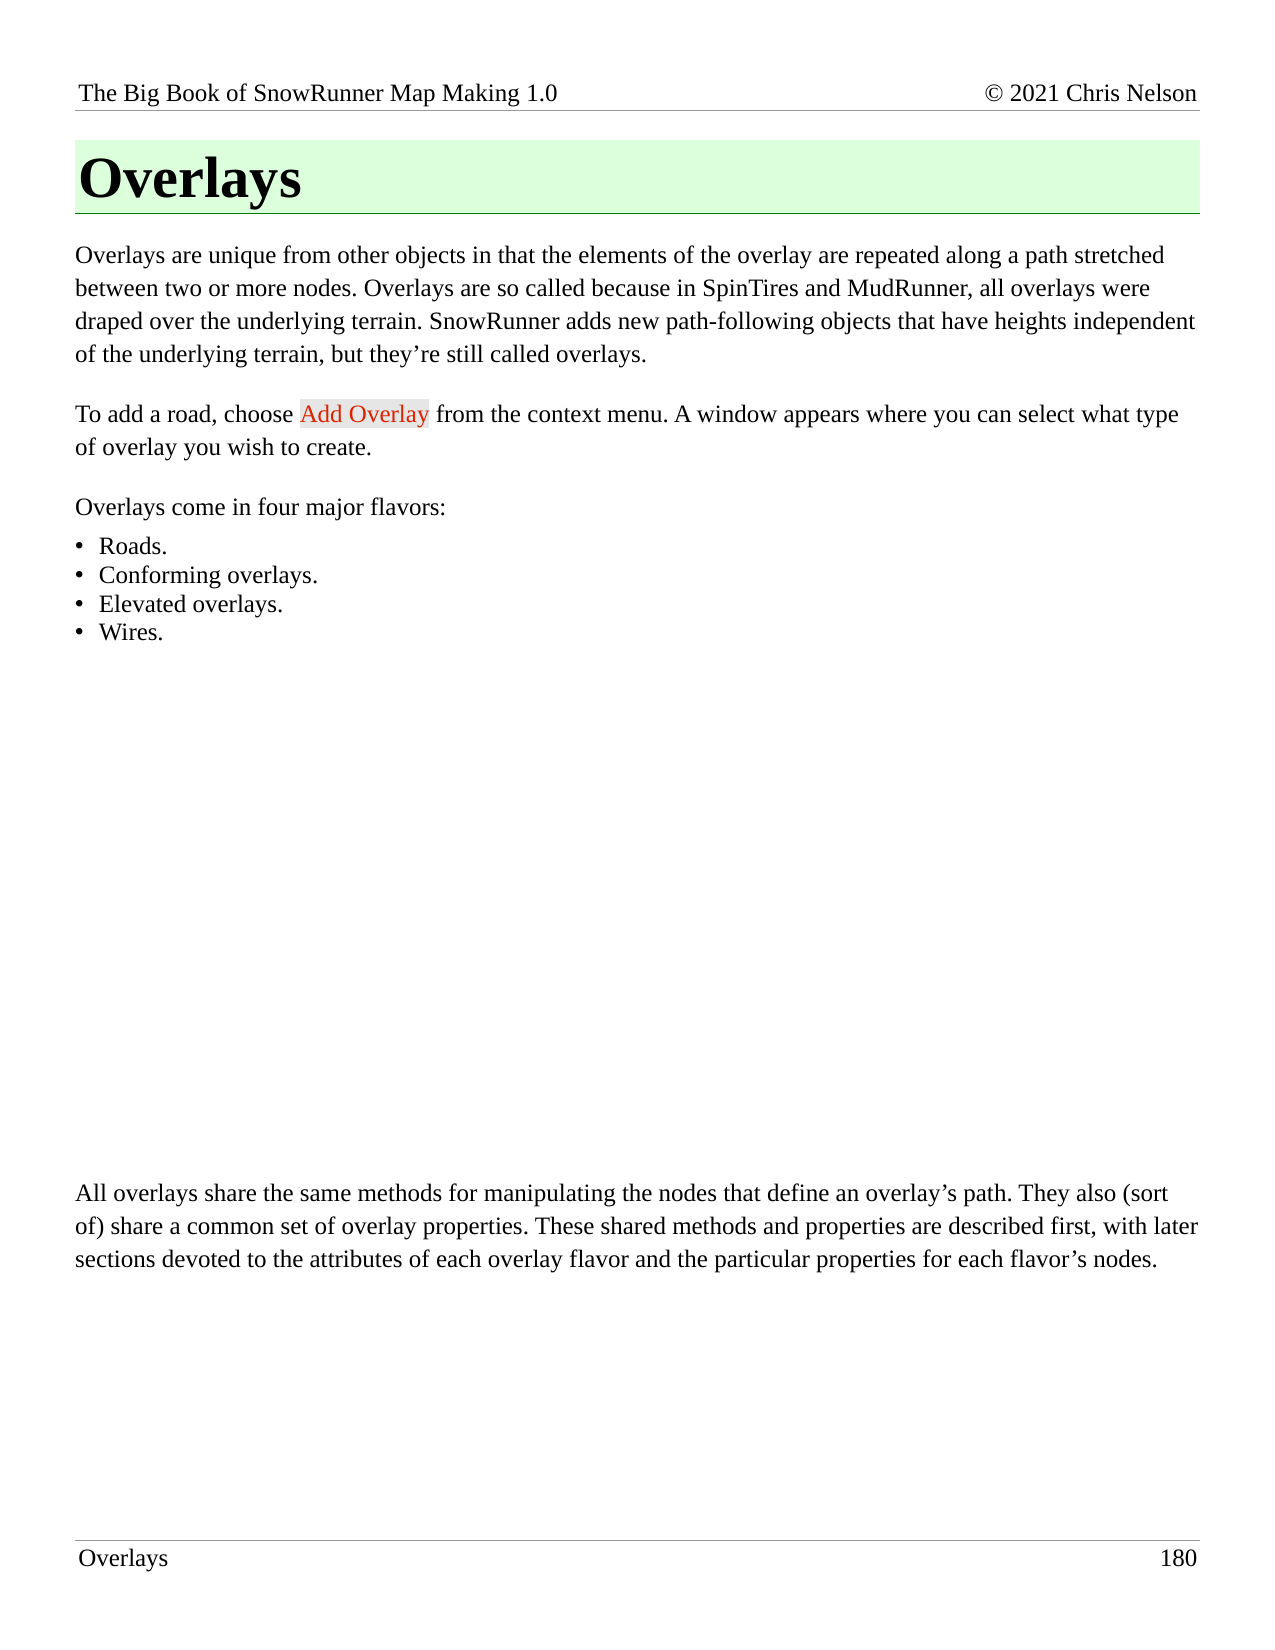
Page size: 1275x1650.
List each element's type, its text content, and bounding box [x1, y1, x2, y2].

subtitle Overlays [75, 140, 1200, 213]
text All overlays share the same methods for manipulating the nodes that define an overlay’s path. They also (sort of) share a common set of overlay properties. These shared methods and properties are described first, with later sections devoted to the attributes of each overlay flavor and the particular properties for each flavor’s nodes. [75, 1178, 1200, 1273]
list Roads. [75, 531, 1200, 560]
text Overlays are unique from other objects in that the elements of the overlay are repeated along a path stretched between two or more nodes. Overlays are so called because in SpinTires and MudRunner, all overlays were draped over the underlying terrain. SnowRunner adds new path-following objects that have heights independent of the underlying terrain, but they’re still called overlays. [75, 240, 1200, 368]
list Elevated overlays. [75, 589, 1200, 617]
list Wires. [75, 617, 1200, 646]
list Conforming overlays. [75, 560, 1200, 589]
subtitle Overlays come in four major flavors: [75, 492, 1200, 521]
text To add a road, choose Add Overlay from the context menu. A window appears where you can select what type of overlay you wish to create. [75, 399, 1200, 461]
